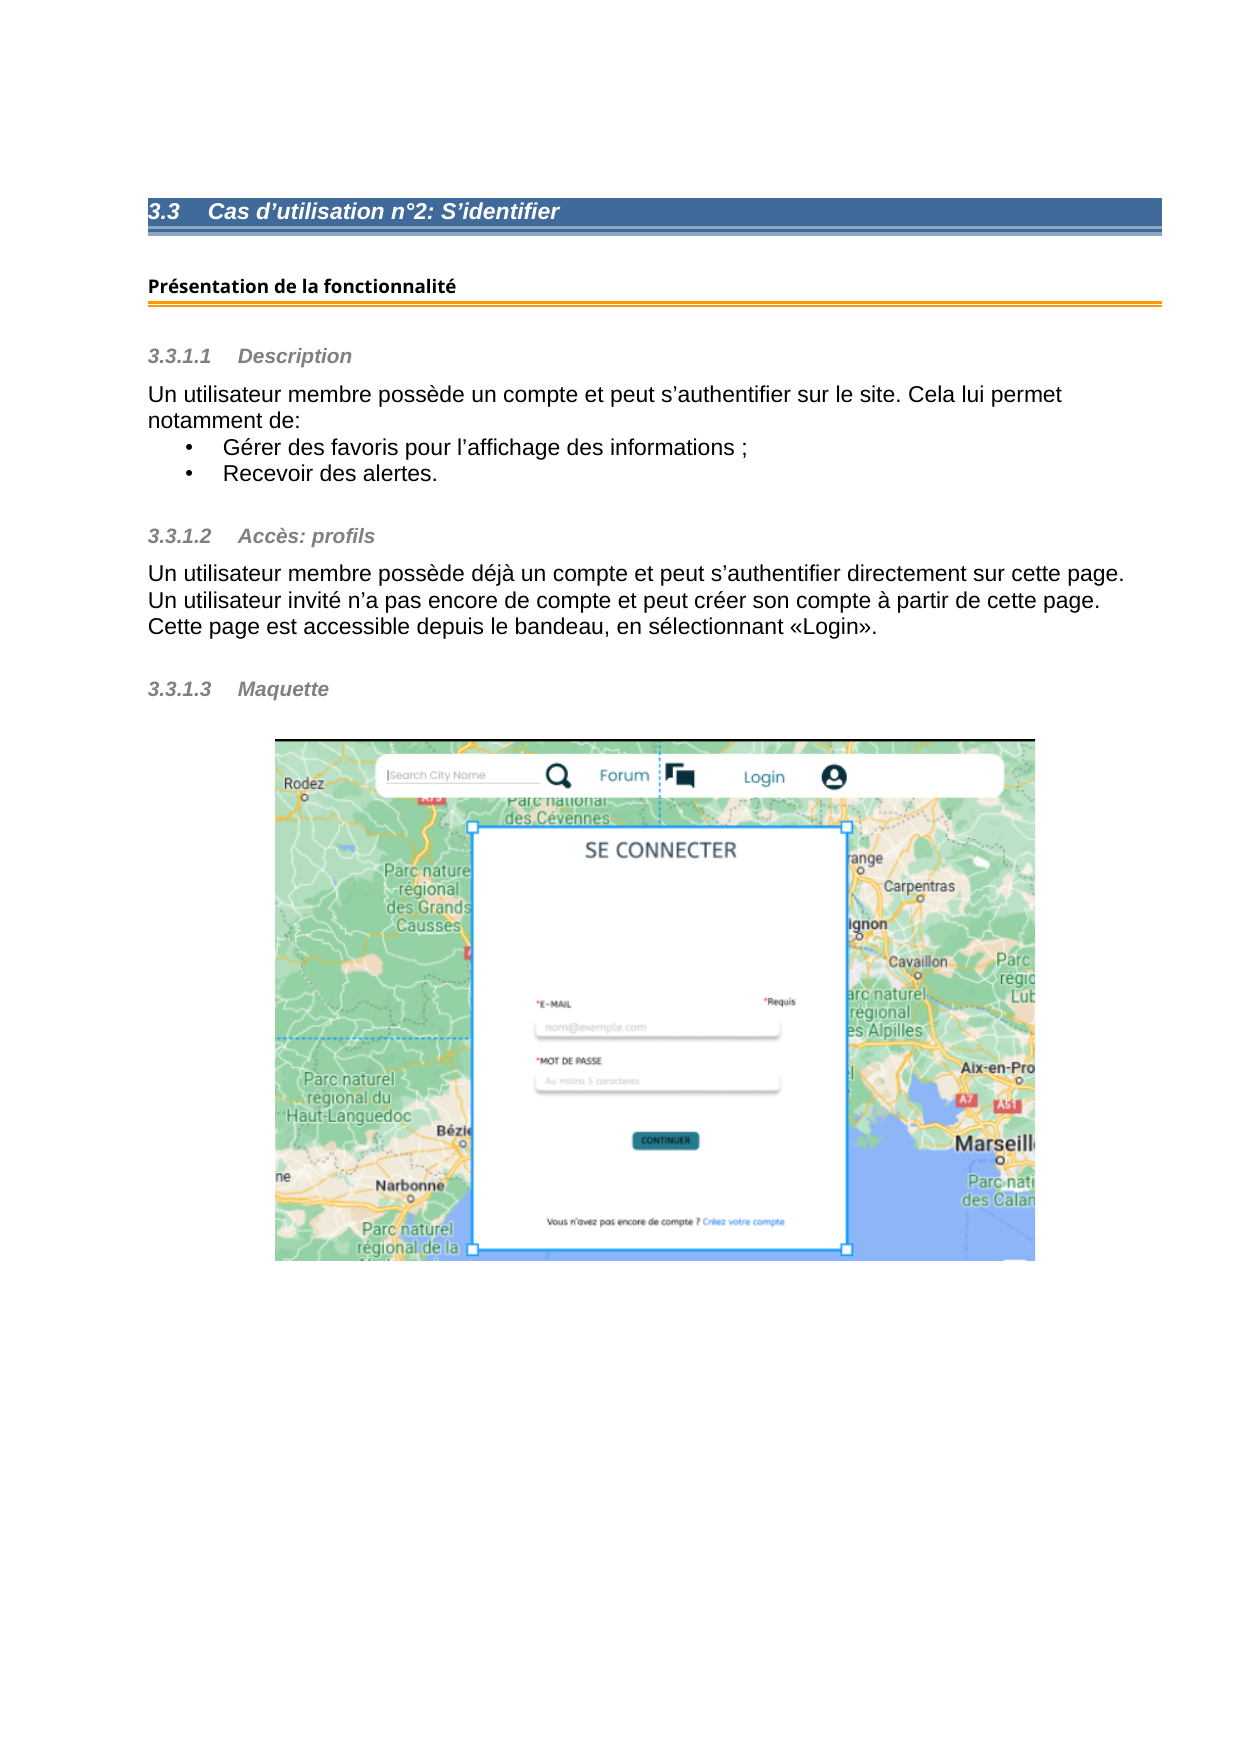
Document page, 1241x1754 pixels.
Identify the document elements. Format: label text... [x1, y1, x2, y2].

list Recevoir des alertes. [185, 460, 1162, 486]
subtitle Accès: profils [148, 524, 1162, 548]
subtitle Maquette [148, 677, 1162, 701]
picture [275, 739, 1035, 1261]
text Un utilisateur membre possède déjà un compte et peut s’authentifier directement sur cette page. [148, 560, 1162, 587]
list Gérer des favoris pour l’affichage des informations ; [185, 433, 1162, 460]
text Un utilisateur membre possède un compte et peut s’authentifier sur le site. Cela lui permet notamment de: [148, 381, 1162, 433]
text Cette page est accessible depuis le bandeau, en sélectionnant «Login». [148, 613, 1162, 639]
subtitle Présentation de la fonctionnalité [148, 273, 1162, 301]
subtitle Description [148, 344, 1162, 368]
subtitle Cas d’utilisation n°2: S’identifier [148, 198, 1162, 226]
text Un utilisateur invité n’a pas encore de compte et peut créer son compte à partir de cette page. [148, 587, 1162, 613]
